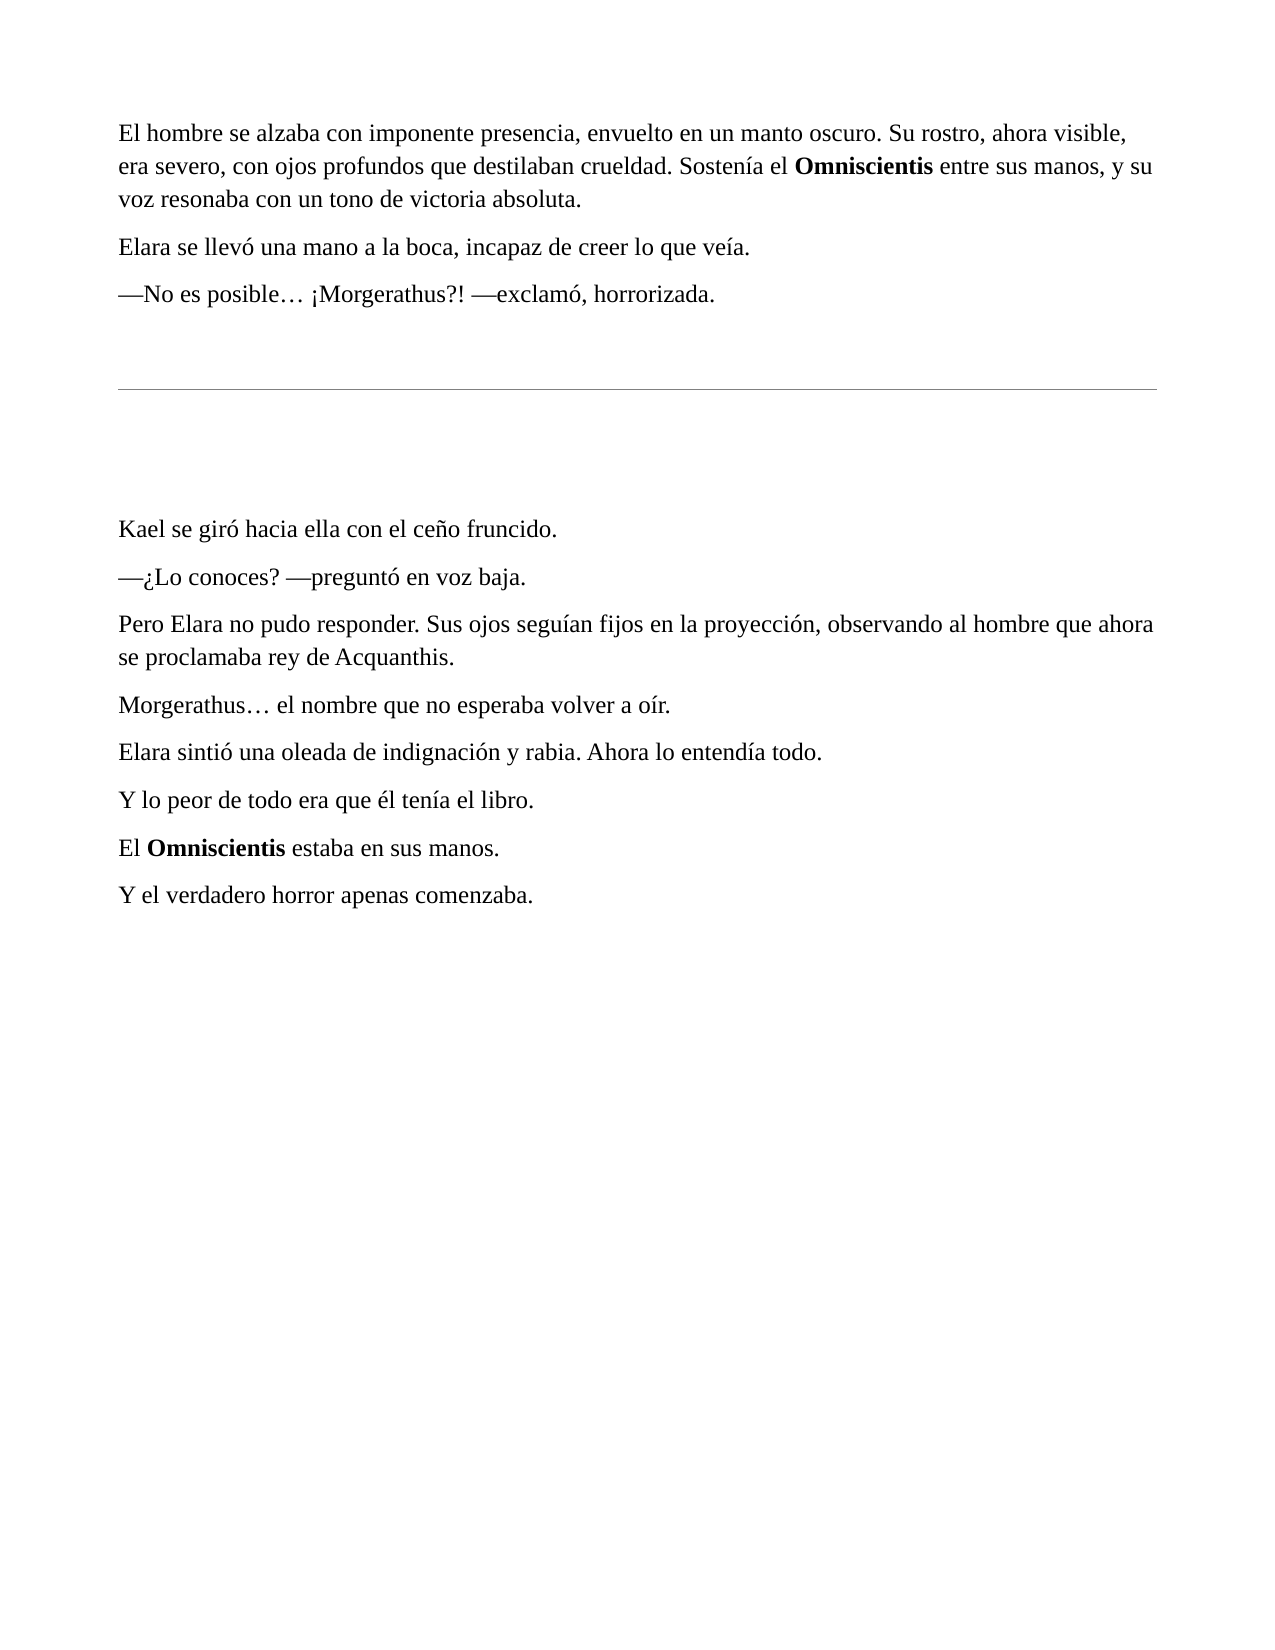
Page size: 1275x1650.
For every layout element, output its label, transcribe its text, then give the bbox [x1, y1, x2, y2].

text El Omniscientis estaba en sus manos. [118, 833, 1157, 861]
text Y lo peor de todo era que él tenía el libro. [118, 785, 1157, 814]
text Elara se llevó una mano a la boca, incapaz de creer lo que veía. [118, 232, 1157, 261]
text Morgerathus… el nombre que no esperaba volver a oír. [118, 690, 1157, 719]
text —¿Lo conoces? —preguntó en voz baja. [118, 562, 1157, 590]
text Pero Elara no pudo responder. Sus ojos seguían fijos en la proyección, observando al hombre que ahora se proclamaba rey de Acquanthis. [118, 609, 1157, 671]
text Kael se giró hacia ella con el ceño fruncido. [118, 514, 1157, 543]
text El hombre se alzaba con imponente presencia, envuelto en un manto oscuro. Su rostro, ahora visible, era severo, con ojos profundos que destilaban crueldad. Sostenía el Omniscientis entre sus manos, y su voz resonaba con un tono de victoria absoluta. [118, 118, 1157, 213]
text Elara sintió una oleada de indignación y rabia. Ahora lo entendía todo. [118, 737, 1157, 766]
text —No es posible… ¡Morgerathus?! —exclamó, horrorizada. [118, 279, 1157, 308]
text Y el verdadero horror apenas comenzaba. [118, 880, 1157, 909]
